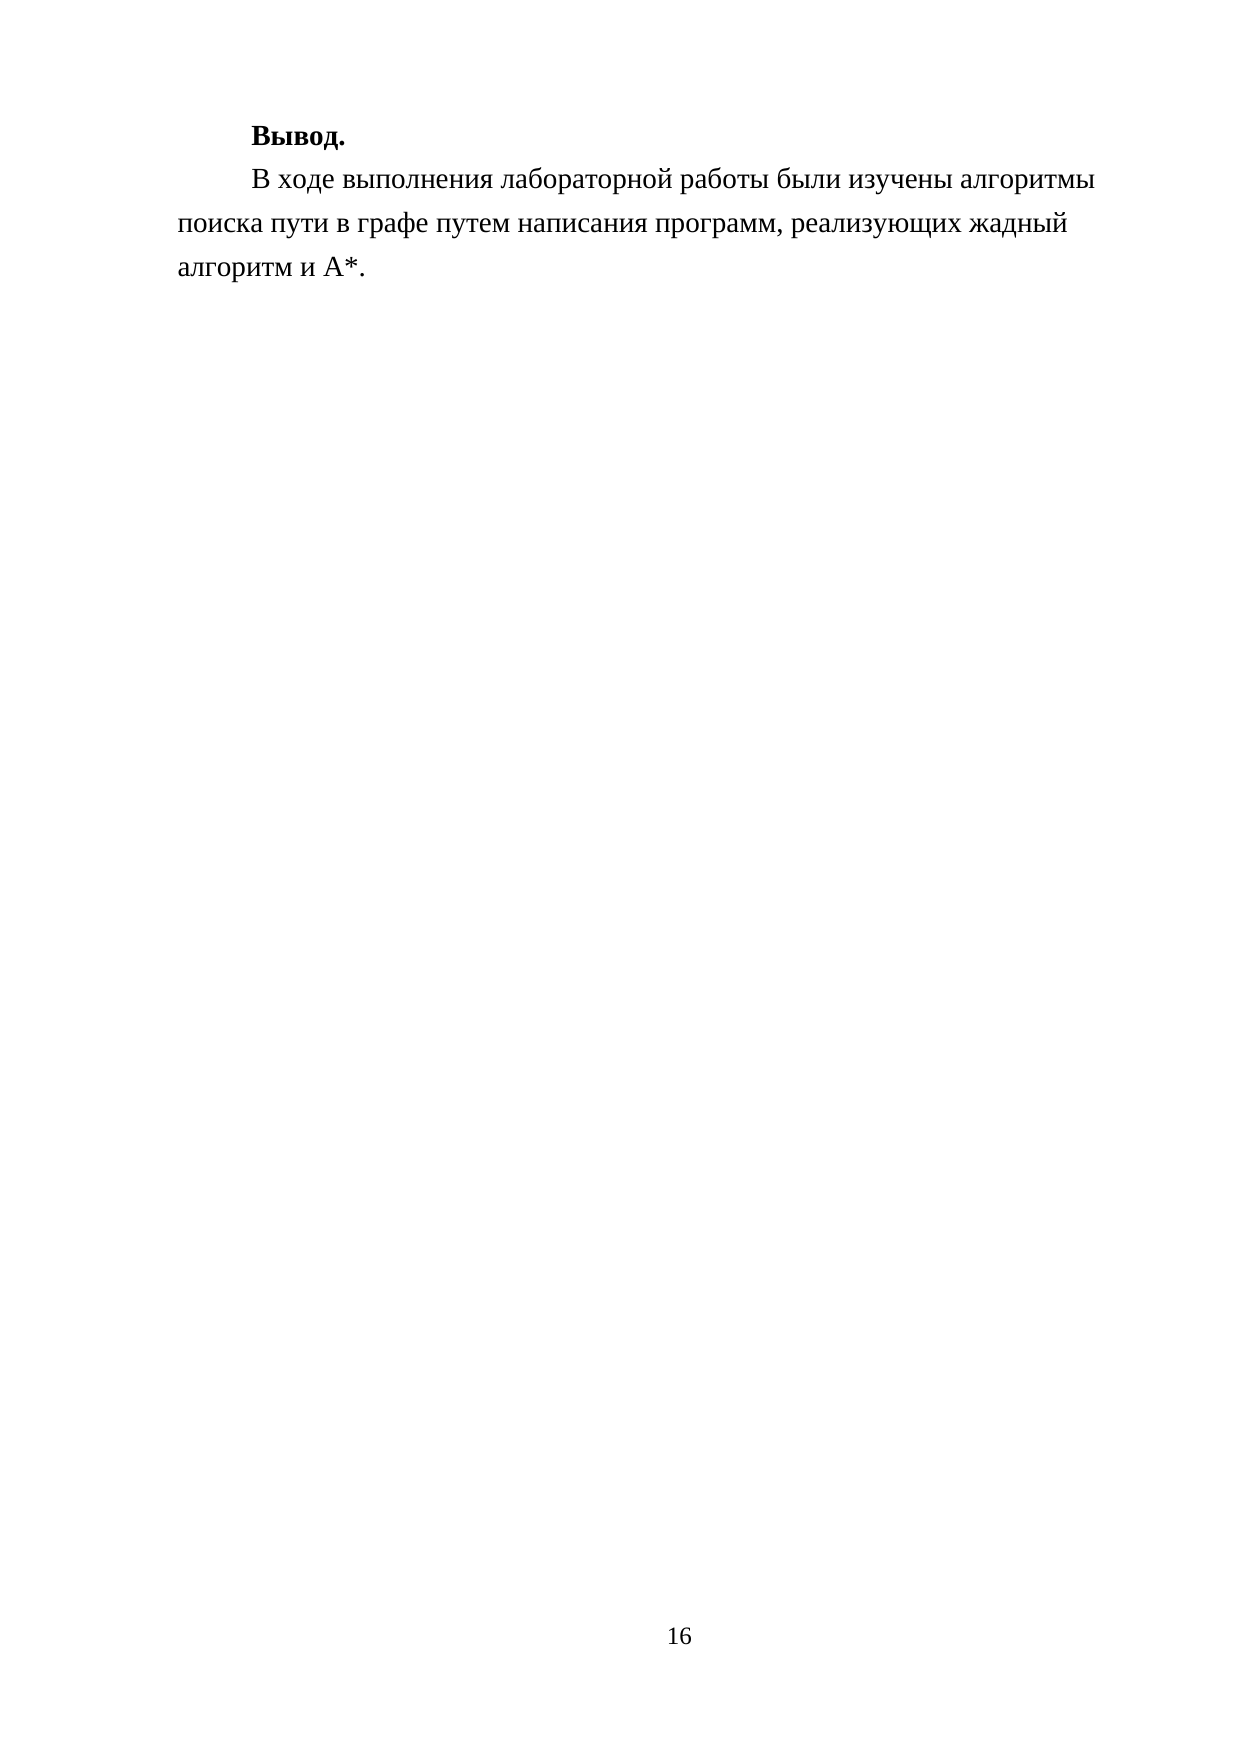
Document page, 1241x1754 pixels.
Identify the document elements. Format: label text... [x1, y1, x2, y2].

text Вывод. [177, 118, 1181, 152]
text В ходе выполнения лабораторной работы были изучены алгоритмы поиска пути в графе путем написания программ, реализующих жадный алгоритм и A*. [177, 162, 1181, 282]
